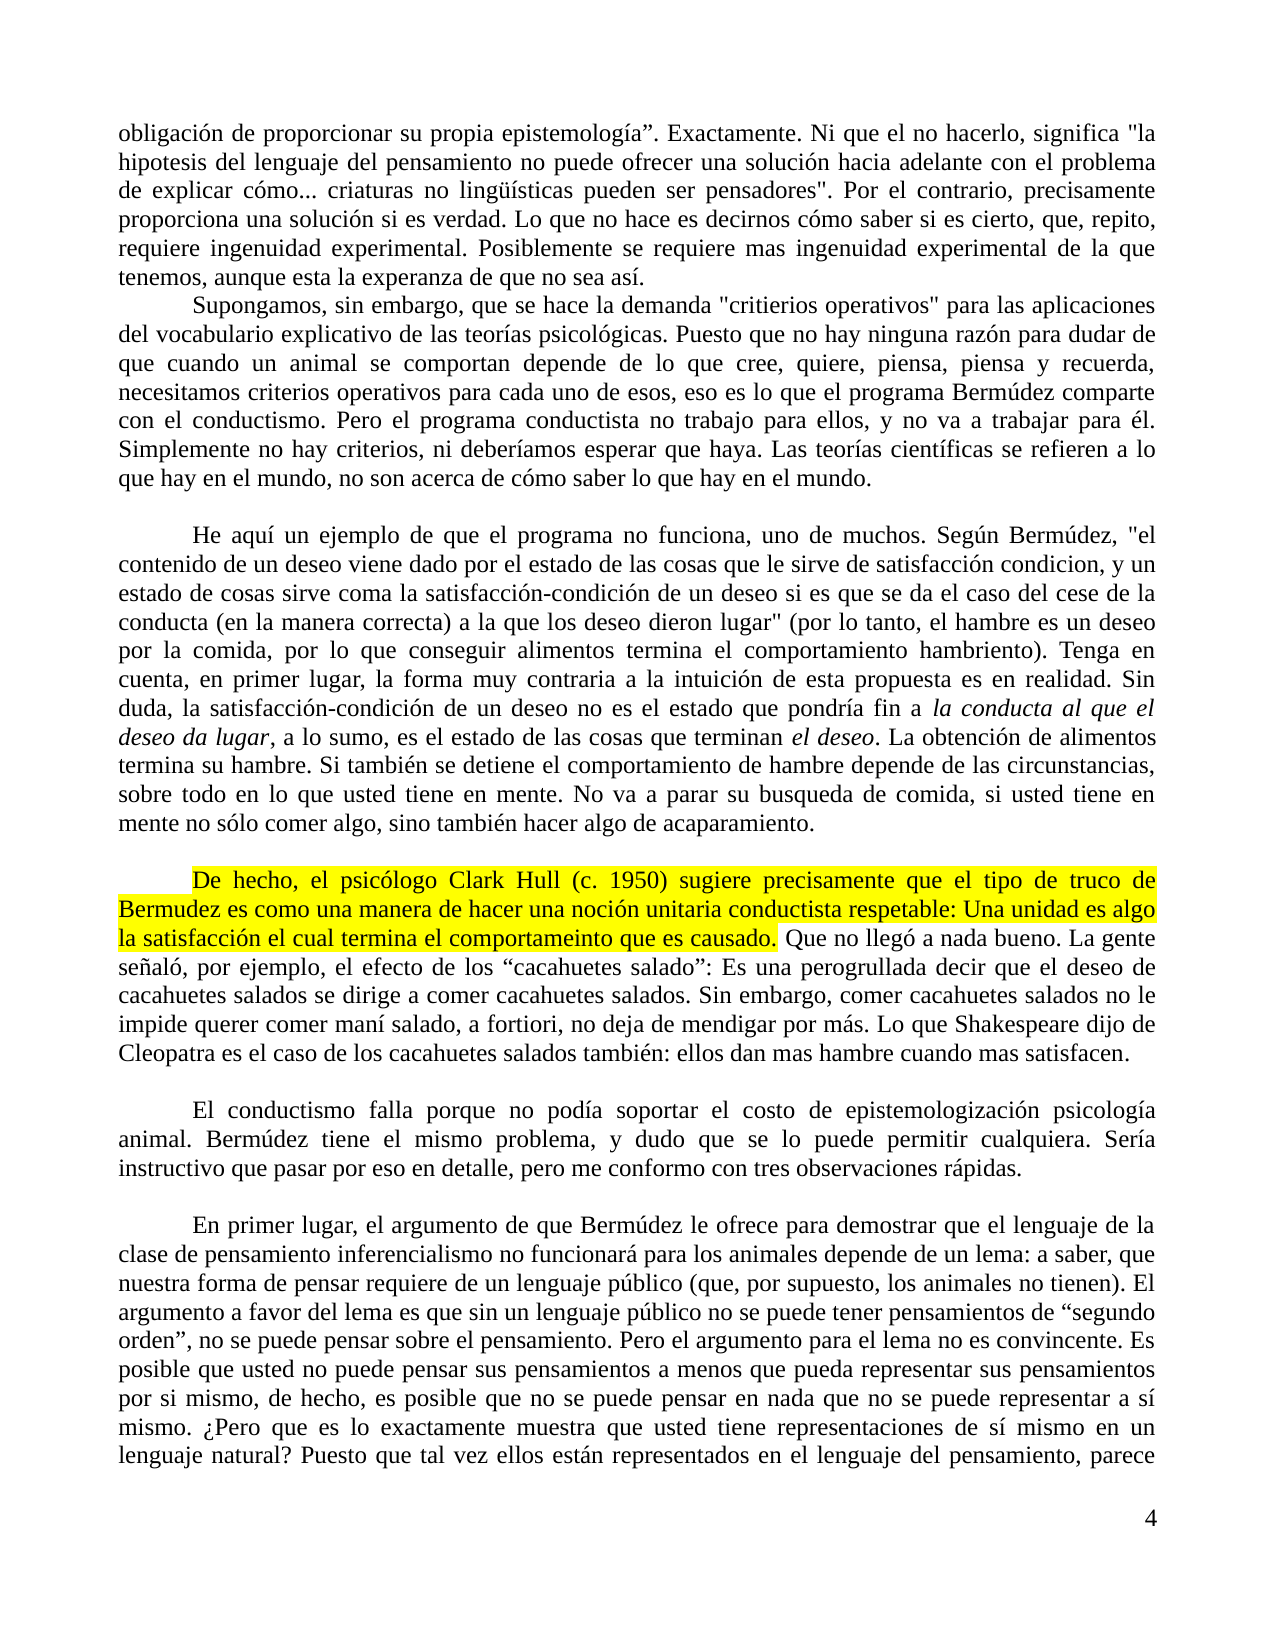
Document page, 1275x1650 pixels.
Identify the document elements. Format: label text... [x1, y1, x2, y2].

text El conductismo falla porque no podía soportar el costo de epistemologización psicología animal. Bermúdez tiene el mismo problema, y dudo que se lo puede permitir cualquiera. Sería instructivo que pasar por eso en detalle, pero me conformo con tres observaciones rápidas. [118, 1096, 1157, 1182]
text He aquí un ejemplo de que el programa no funciona, uno de muchos. Según Bermúdez, "el contenido de un deseo viene dado por el estado de las cosas que le sirve de satisfacción condicion, y un estado de cosas sirve coma la satisfacción-condición de un deseo si es que se da el caso del cese de la conducta (en la manera correcta) a la que los deseo dieron lugar" (por lo tanto, el hambre es un deseo por la comida, por lo que conseguir alimentos termina el comportamiento hambriento). Tenga en cuenta, en primer lugar, la forma muy contraria a la intuición de esta propuesta es en realidad. Sin duda, la satisfacción-condición de un deseo no es el estado que pondría fin a la conducta al que el deseo da lugar, a lo sumo, es el estado de las cosas que terminan el deseo. La obtención de alimentos termina su hambre. Si también se detiene el comportamiento de hambre depende de las circunstancias, sobre todo en lo que usted tiene en mente. No va a parar su busqueda de comida, si usted tiene en mente no sólo comer algo, sino también hacer algo de acaparamiento. [118, 521, 1157, 837]
text obligación de proporcionar su propia epistemología”. Exactamente. Ni que el no hacerlo, significa "la hipotesis del lenguaje del pensamiento no puede ofrecer una solución hacia adelante con el problema de explicar cómo... criaturas no lingüísticas pueden ser pensadores". Por el contrario, precisamente proporciona una solución si es verdad. Lo que no hace es decirnos cómo saber si es cierto, que, repito, requiere ingenuidad experimental. Posiblemente se requiere mas ingenuidad experimental de la que tenemos, aunque esta la experanza de que no sea así. [118, 118, 1157, 291]
text De hecho, el psicólogo Clark Hull (c. 1950) sugiere precisamente que el tipo de truco de Bermudez es como una manera de hacer una noción unitaria conductista respetable: Una unidad es algo la satisfacción el cual termina el comportameinto que es causado. Que no llegó a nada bueno. La gente señaló, por ejemplo, el efecto de los “cacahuetes salado”: Es una perogrullada decir que el deseo de cacahuetes salados se dirige a comer cacahuetes salados. Sin embargo, comer cacahuetes salados no le impide querer comer maní salado, a fortiori, no deja de mendigar por más. Lo que Shakespeare dijo de Cleopatra es el caso de los cacahuetes salados también: ellos dan mas hambre cuando mas satisfacen. [118, 866, 1157, 1067]
text Supongamos, sin embargo, que se hace la demanda "critierios operativos" para las aplicaciones del vocabulario explicativo de las teorías psicológicas. Puesto que no hay ninguna razón para dudar de que cuando un animal se comportan depende de lo que cree, quiere, piensa, piensa y recuerda, necesitamos criterios operativos para cada uno de esos, eso es lo que el programa Bermúdez comparte con el conductismo. Pero el programa conductista no trabajo para ellos, y no va a trabajar para él. Simplemente no hay criterios, ni deberíamos esperar que haya. Las teorías científicas se refieren a lo que hay en el mundo, no son acerca de cómo saber lo que hay en el mundo. [118, 291, 1157, 492]
text En primer lugar, el argumento de que Bermúdez le ofrece para demostrar que el lenguaje de la clase de pensamiento inferencialismo no funcionará para los animales depende de un lema: a saber, que nuestra forma de pensar requiere de un lenguaje público (que, por supuesto, los animales no tienen). El argumento a favor del lema es que sin un lenguaje público no se puede tener pensamientos de “segundo orden”, no se puede pensar sobre el pensamiento. Pero el argumento para el lema no es convincente. Es posible que usted no puede pensar sus pensamientos a menos que pueda representar sus pensamientos por si mismo, de hecho, es posible que no se puede pensar en nada que no se puede representar a sí mismo. ¿Pero que es lo exactamente muestra que usted tiene representaciones de sí mismo en un lenguaje natural? Puesto que tal vez ellos están representados en el lenguaje del pensamiento, parece [118, 1211, 1157, 1469]
